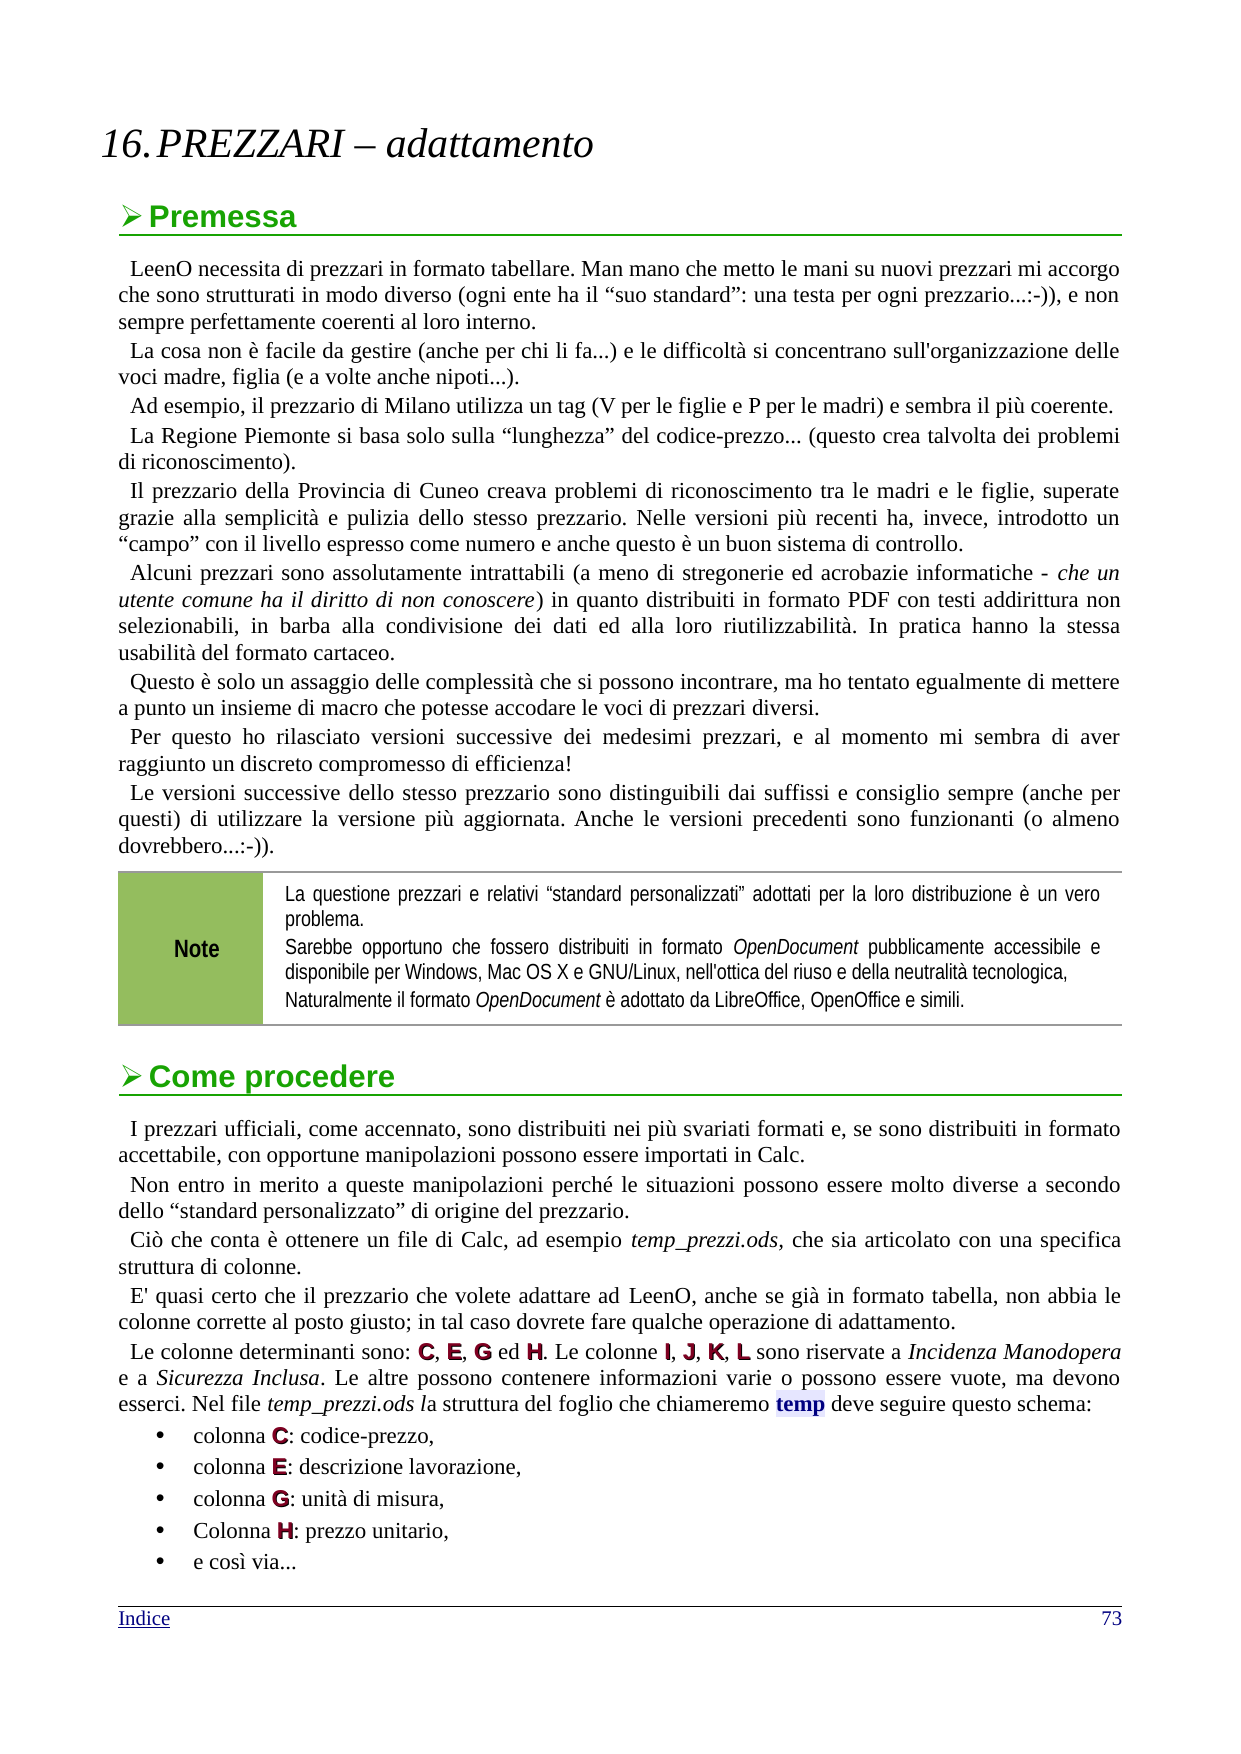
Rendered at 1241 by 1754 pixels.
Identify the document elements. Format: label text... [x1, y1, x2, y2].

subtitle Come procedere [119, 1058, 1122, 1094]
table_header Note [118, 873, 263, 1024]
text Ad esempio, il prezzario di Milano utilizza un tag (V per le figlie e P per le madri) e sembra il più coerente. [118, 393, 1122, 419]
list e così via... [156, 1546, 1122, 1575]
subtitle Premessa [119, 198, 1122, 234]
list colonna G: unità di misura, [156, 1483, 1122, 1512]
text La cosa non è facile da gestire (anche per chi li fa...) e le difficoltà si concentrano sull'organizzazione delle voci madre, figlia (e a volte anche nipoti...). [118, 337, 1122, 390]
text Per questo ho rilasciato versioni successive dei medesimi prezzari, e al momento mi sembra di aver raggiunto un discreto compromesso di efficienza! [118, 723, 1122, 776]
table_header La questione prezzari e relativi “standard personalizzati” adottati per la loro distribuzione è un vero problema. Sarebbe opportuno che fossero distribuiti in formato OpenDocument pubblicamente accessibile e disponibile per Windows, Mac OS X e GNU/Linux, nell'ottica del riuso e della neutralità tecnologica, Naturalmente il formato OpenDocument è adottato da LibreOffice, OpenOffice e simili. [264, 873, 1122, 1024]
text E' quasi certo che il prezzario che volete adattare ad LeenO, anche se già in formato tabella, non abbia le colonne corrette al posto giusto; in tal caso dovrete fare qualche operazione di adattamento. [118, 1282, 1122, 1335]
text Questo è solo un assaggio delle complessità che si possono incontrare, ma ho tentato egualmente di mettere a punto un insieme di macro che potesse accodare le voci di prezzari diversi. [118, 668, 1122, 721]
text La Regione Piemonte si basa solo sulla “lunghezza” del codice-prezzo... (questo crea talvolta dei problemi di riconoscimento). [118, 422, 1122, 474]
text Le colonne determinanti sono: C, E, G ed H. Le colonne I, J, K, L sono riservate a Incidenza Manodopera e a Sicurezza Inclusa. Le altre possono contenere informazioni varie o possono essere vuote, ma devono esserci. Nel file temp_prezzi.ods la struttura del foglio che chiameremo temp deve seguire questo schema: [118, 1338, 1122, 1417]
text Le versioni successive dello stesso prezzario sono distinguibili dai suffissi e consiglio sempre (anche per questi) di utilizzare la versione più aggiornata. Anche le versioni precedenti sono funzionanti (o almeno dovrebbero...:-)). [118, 779, 1122, 858]
list colonna E: descrizione lavorazione, [156, 1451, 1122, 1480]
text LeenO necessita di prezzari in formato tabellare. Man mano che metto le mani su nuovi prezzari mi accorgo che sono strutturati in modo diverso (ogni ente ha il “suo standard”: una testa per ogni prezzario...:-)), e non sempre perfettamente coerenti al loro interno. [118, 255, 1122, 334]
text Alcuni prezzari sono assolutamente intrattabili (a meno di stregonerie ed acrobazie informatiche - che un utente comune ha il diritto di non conoscere) in quanto distribuiti in formato PDF con testi addirittura non selezionabili, in barba alla condivisione dei dati ed alla loro riutilizzabilità. In pratica hanno la stessa usabilità del formato cartaceo. [118, 559, 1122, 665]
text I prezzari ufficiali, come accennato, sono distribuiti nei più svariati formati e, se sono distribuiti in formato accettabile, con opportune manipolazioni possono essere importati in Calc. [118, 1115, 1122, 1168]
subtitle PREZZARI – adattamento [100, 118, 1122, 166]
text Il prezzario della Provincia di Cuneo creava problemi di riconoscimento tra le madri e le figlie, superate grazie alla semplicità e pulizia dello stesso prezzario. Nelle versioni più recenti ha, invece, introdotto un “campo” con il livello espresso come numero e anche questo è un buon sistema di controllo. [118, 477, 1122, 557]
list colonna C: codice-prezzo, [156, 1420, 1122, 1448]
list Colonna H: prezzo unitario, [156, 1515, 1122, 1543]
text Non entro in merito a queste manipolazioni perché le situazioni possono essere molto diverse a secondo dello “standard personalizzato” di origine del prezzario. [118, 1171, 1122, 1223]
text Ciò che conta è ottenere un file di Calc, ad esempio temp_prezzi.ods, che sia articolato con una specifica struttura di colonne. [118, 1226, 1122, 1279]
